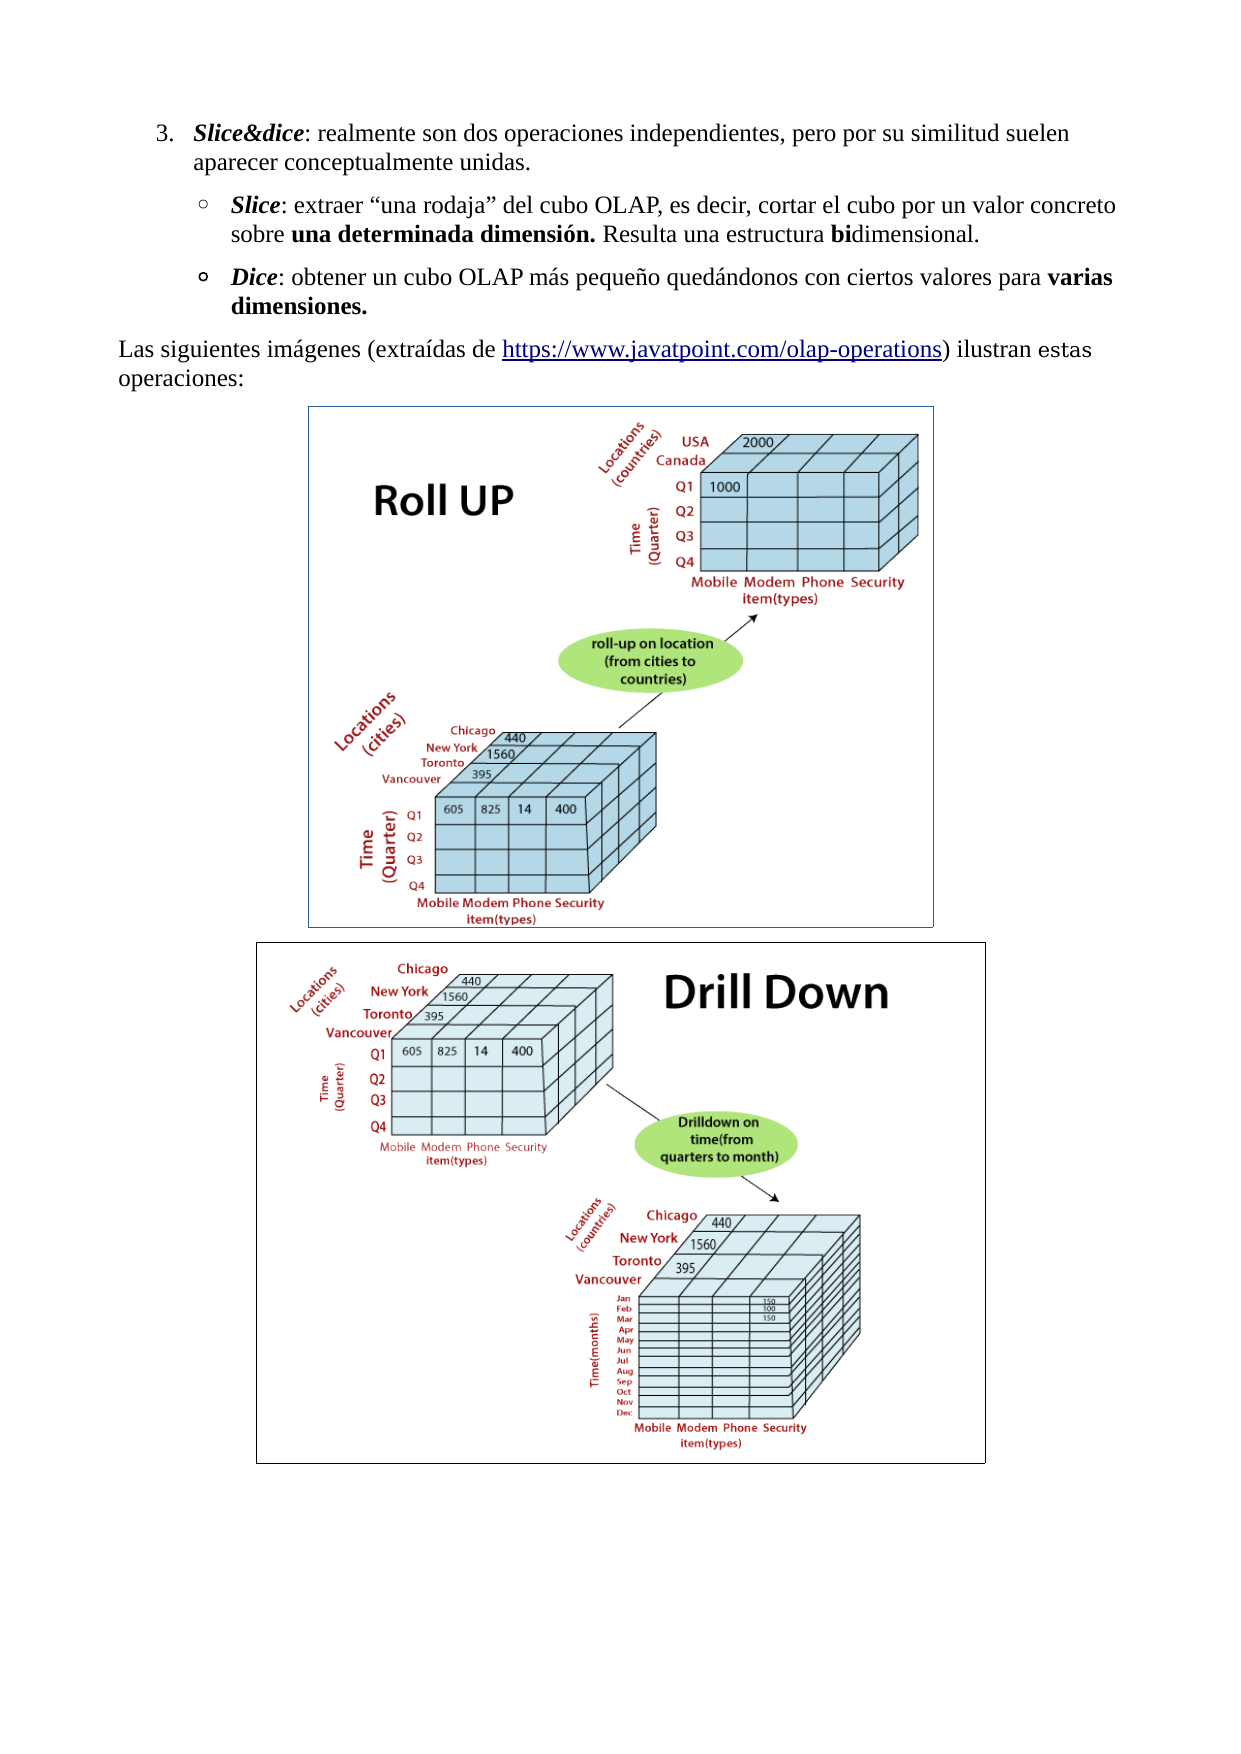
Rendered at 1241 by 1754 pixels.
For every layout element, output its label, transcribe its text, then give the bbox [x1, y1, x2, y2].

list Slice: extraer “una rodaja” del cubo OLAP, es decir, cortar el cubo por un valor concreto sobre una determinada dimensión. Resulta una estructura bidimensional. [193, 190, 1122, 248]
list Dice: obtener un cubo OLAP más pequeño quedándonos con ciertos valores para varias dimensiones. [193, 262, 1122, 320]
picture [258, 945, 982, 1460]
text Las siguientes imágenes (extraídas de https://www.javatpoint.com/olap-operations) ilustran estas operaciones: [118, 334, 1122, 392]
list Slice&dice: realmente son dos operaciones independientes, pero por su similitud suelen aparecer conceptualmente unidas. [156, 118, 1122, 176]
picture [310, 409, 930, 925]
